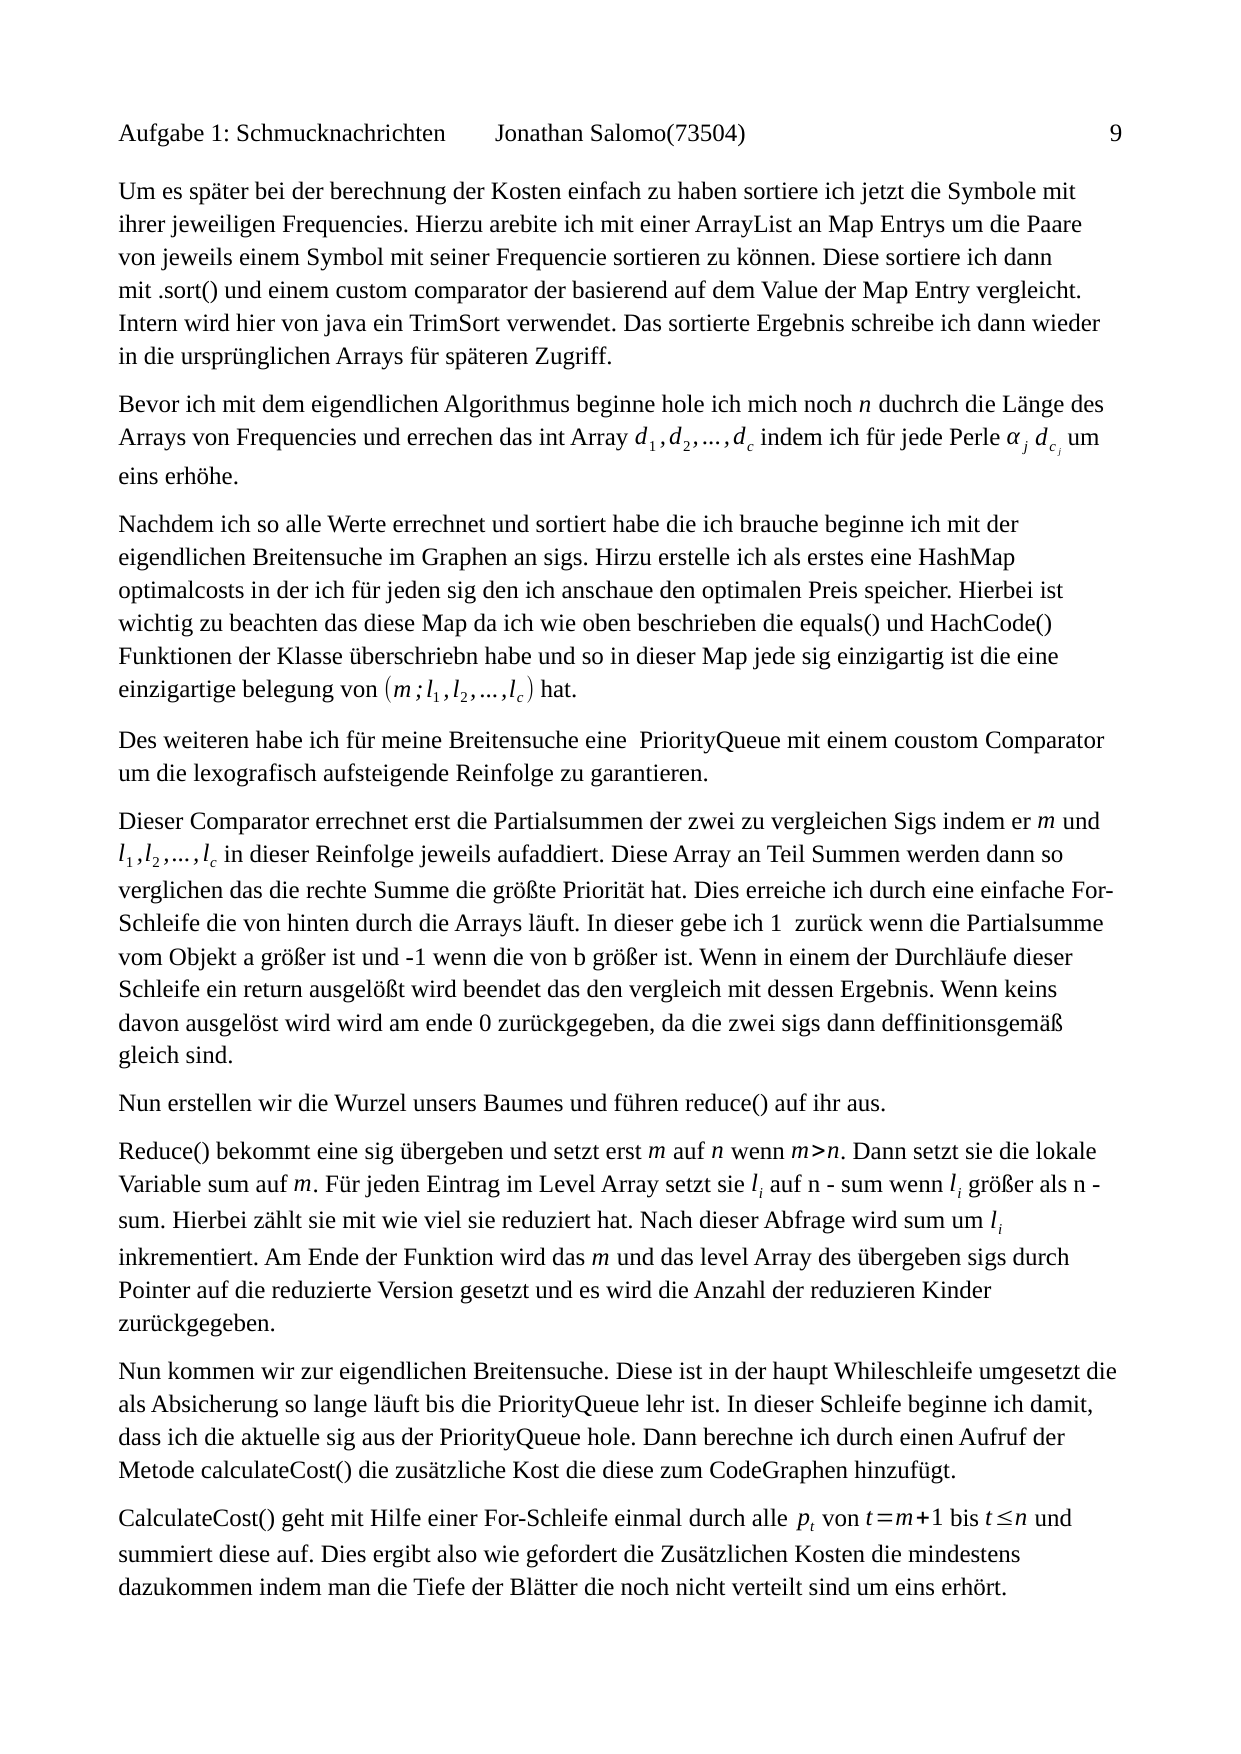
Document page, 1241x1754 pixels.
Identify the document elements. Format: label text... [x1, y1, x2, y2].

text Um es später bei der berechnung der Kosten einfach zu haben sortiere ich jetzt die Symbole mit ihrer jeweiligen Frequencies. Hierzu arebite ich mit einer ArrayList an Map Entrys um die Paare von jeweils einem Symbol mit seiner Frequencie sortieren zu können. Diese sortiere ich dann mit .sort() und einem custom comparator der basierend auf dem Value der Map Entry vergleicht. Intern wird hier von java ein TrimSort verwendet. Das sortierte Ergebnis schreibe ich dann wieder in die ursprünglichen Arrays für späteren Zugriff. [118, 176, 1122, 370]
text CalculateCost() geht mit Hilfe einer For-Schleife einmal durch alle von bis und summiert diese auf. Dies ergibt also wie gefordert die Zusätzlichen Kosten die mindestens dazukommen indem man die Tiefe der Blätter die noch nicht verteilt sind um eins erhört. [118, 1503, 1122, 1601]
text Dieser Comparator errechnet erst die Partialsummen der zwei zu vergleichen Sigs indem er und in dieser Reinfolge jeweils aufaddiert. Diese Array an Teil Summen werden dann so verglichen das die rechte Summe die größte Priorität hat. Dies erreiche ich durch eine einfache For-Schleife die von hinten durch die Arrays läuft. In dieser gebe ich 1 zurück wenn die Partialsumme vom Objekt a größer ist und -1 wenn die von b größer ist. Wenn in einem der Durchläufe dieser Schleife ein return ausgelößt wird beendet das den vergleich mit dessen Ergebnis. Wenn keins davon ausgelöst wird wird am ende 0 zurückgegeben, da die zwei sigs dann deffinitionsgemäß gleich sind. [118, 806, 1122, 1069]
text Nun erstellen wir die Wurzel unsers Baumes und führen reduce() auf ihr aus. [118, 1088, 1122, 1117]
text Des weiteren habe ich für meine Breitensuche eine PriorityQueue mit einem coustom Comparator um die lexografisch aufsteigende Reinfolge zu garantieren. [118, 725, 1122, 787]
text Reduce() bekommt eine sig übergeben und setzt erst auf wenn . Dann setzt sie die lokale Variable sum auf . Für jeden Eintrag im Level Array setzt sie auf n - sum wenn größer als n -sum. Hierbei zählt sie mit wie viel sie reduziert hat. Nach dieser Abfrage wird sum um inkrementiert. Am Ende der Funktion wird das und das level Array des übergeben sigs durch Pointer auf die reduzierte Version gesetzt und es wird die Anzahl der reduzieren Kinder zurückgegeben. [118, 1136, 1122, 1337]
text Nachdem ich so alle Werte errechnet und sortiert habe die ich brauche beginne ich mit der eigendlichen Breitensuche im Graphen an sigs. Hirzu erstelle ich als erstes eine HashMap optimalcosts in der ich für jeden sig den ich anschaue den optimalen Preis speicher. Hierbei ist wichtig zu beachten das diese Map da ich wie oben beschrieben die equals() und HachCode() Funktionen der Klasse überschriebn habe und so in dieser Map jede sig einzigartig ist die eine einzigartige belegung von hat. [118, 509, 1122, 706]
text Bevor ich mit dem eigendlichen Algorithmus beginne hole ich mich noch duchrch die Länge des Arrays von Frequencies und errechen das int Array indem ich für jede Perle um eins erhöhe. [118, 389, 1122, 490]
text Nun kommen wir zur eigendlichen Breitensuche. Diese ist in der haupt Whileschleife umgesetzt die als Absicherung so lange läuft bis die PriorityQueue lehr ist. In dieser Schleife beginne ich damit, dass ich die aktuelle sig aus der PriorityQueue hole. Dann berechne ich durch einen Aufruf der Metode calculateCost() die zusätzliche Kost die diese zum CodeGraphen hinzufügt. [118, 1356, 1122, 1484]
